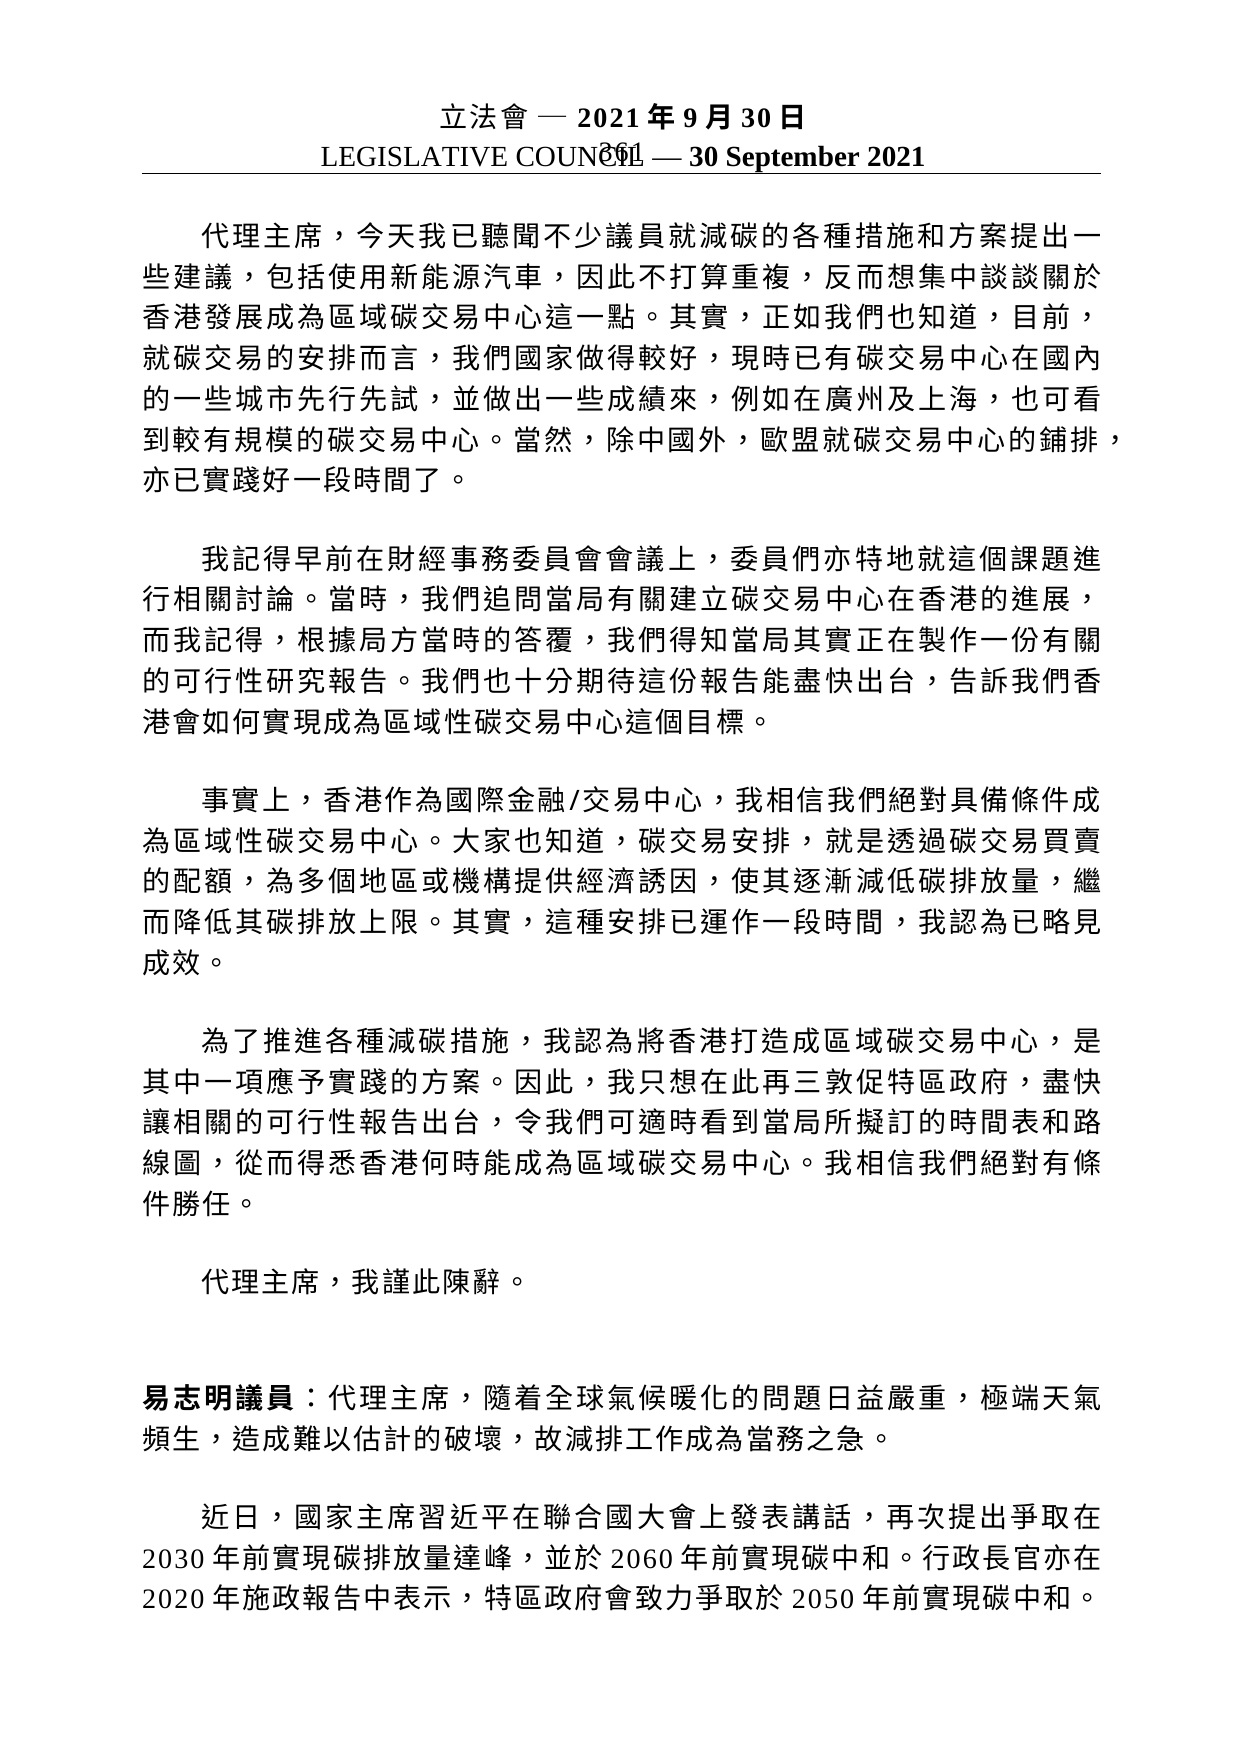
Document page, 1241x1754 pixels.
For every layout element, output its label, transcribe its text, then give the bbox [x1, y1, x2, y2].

text 代理主席，今天我已聽聞不少議員就減碳的各種措施和方案提出一些建議，包括使用新能源汽車，因此不打算重複，反而想集中談談關於香港發展成為區域碳交易中心這一點。其實，正如我們也知道，目前，就碳交易的安排而言，我們國家做得較好，現時已有碳交易中心在國內的一些城市先行先試，並做出一些成績來，例如在廣州及上海，也可看到較有規模的碳交易中心。當然，除中國外，歐盟就碳交易中心的鋪排，亦已實踐好一段時間了。 [142, 214, 1101, 499]
text 易志明議員：代理主席，隨着全球氣候暖化的問題日益嚴重，極端天氣頻生，造成難以估計的破壞，故減排工作成為當務之急。 [142, 1376, 1101, 1457]
text 代理主席，我謹此陳辭。 [142, 1260, 1101, 1301]
text 我記得早前在財經事務委員會會議上，委員們亦特地就這個課題進行相關討論。當時，我們追問當局有關建立碳交易中心在香港的進展，而我記得，根據局方當時的答覆，我們得知當局其實正在製作一份有關的可行性研究報告。我們也十分期待這份報告能盡快出台，告訴我們香港會如何實現成為區域性碳交易中心這個目標。 [142, 536, 1101, 740]
text 近日，國家主席習近平在聯合國大會上發表講話，再次提出爭取在2030年前實現碳排放量達峰，並於2060年前實現碳中和。行政長官亦在2020年施政報告中表示，特區政府會致力爭取於2050年前實現碳中和。 [142, 1495, 1101, 1617]
text 事實上，香港作為國際金融/交易中心，我相信我們絕對具備條件成為區域性碳交易中心。大家也知道，碳交易安排，就是透過碳交易買賣的配額，為多個地區或機構提供經濟誘因，使其逐漸減低碳排放量，繼而降低其碳排放上限。其實，這種安排已運作一段時間，我認為已略見成效。 [142, 778, 1101, 981]
text 為了推進各種減碳措施，我認為將香港打造成區域碳交易中心，是其中一項應予實踐的方案。因此，我只想在此再三敦促特區政府，盡快讓相關的可行性報告出台，令我們可適時看到當局所擬訂的時間表和路線圖，從而得悉香港何時能成為區域碳交易中心。我相信我們絕對有條件勝任。 [142, 1019, 1101, 1222]
